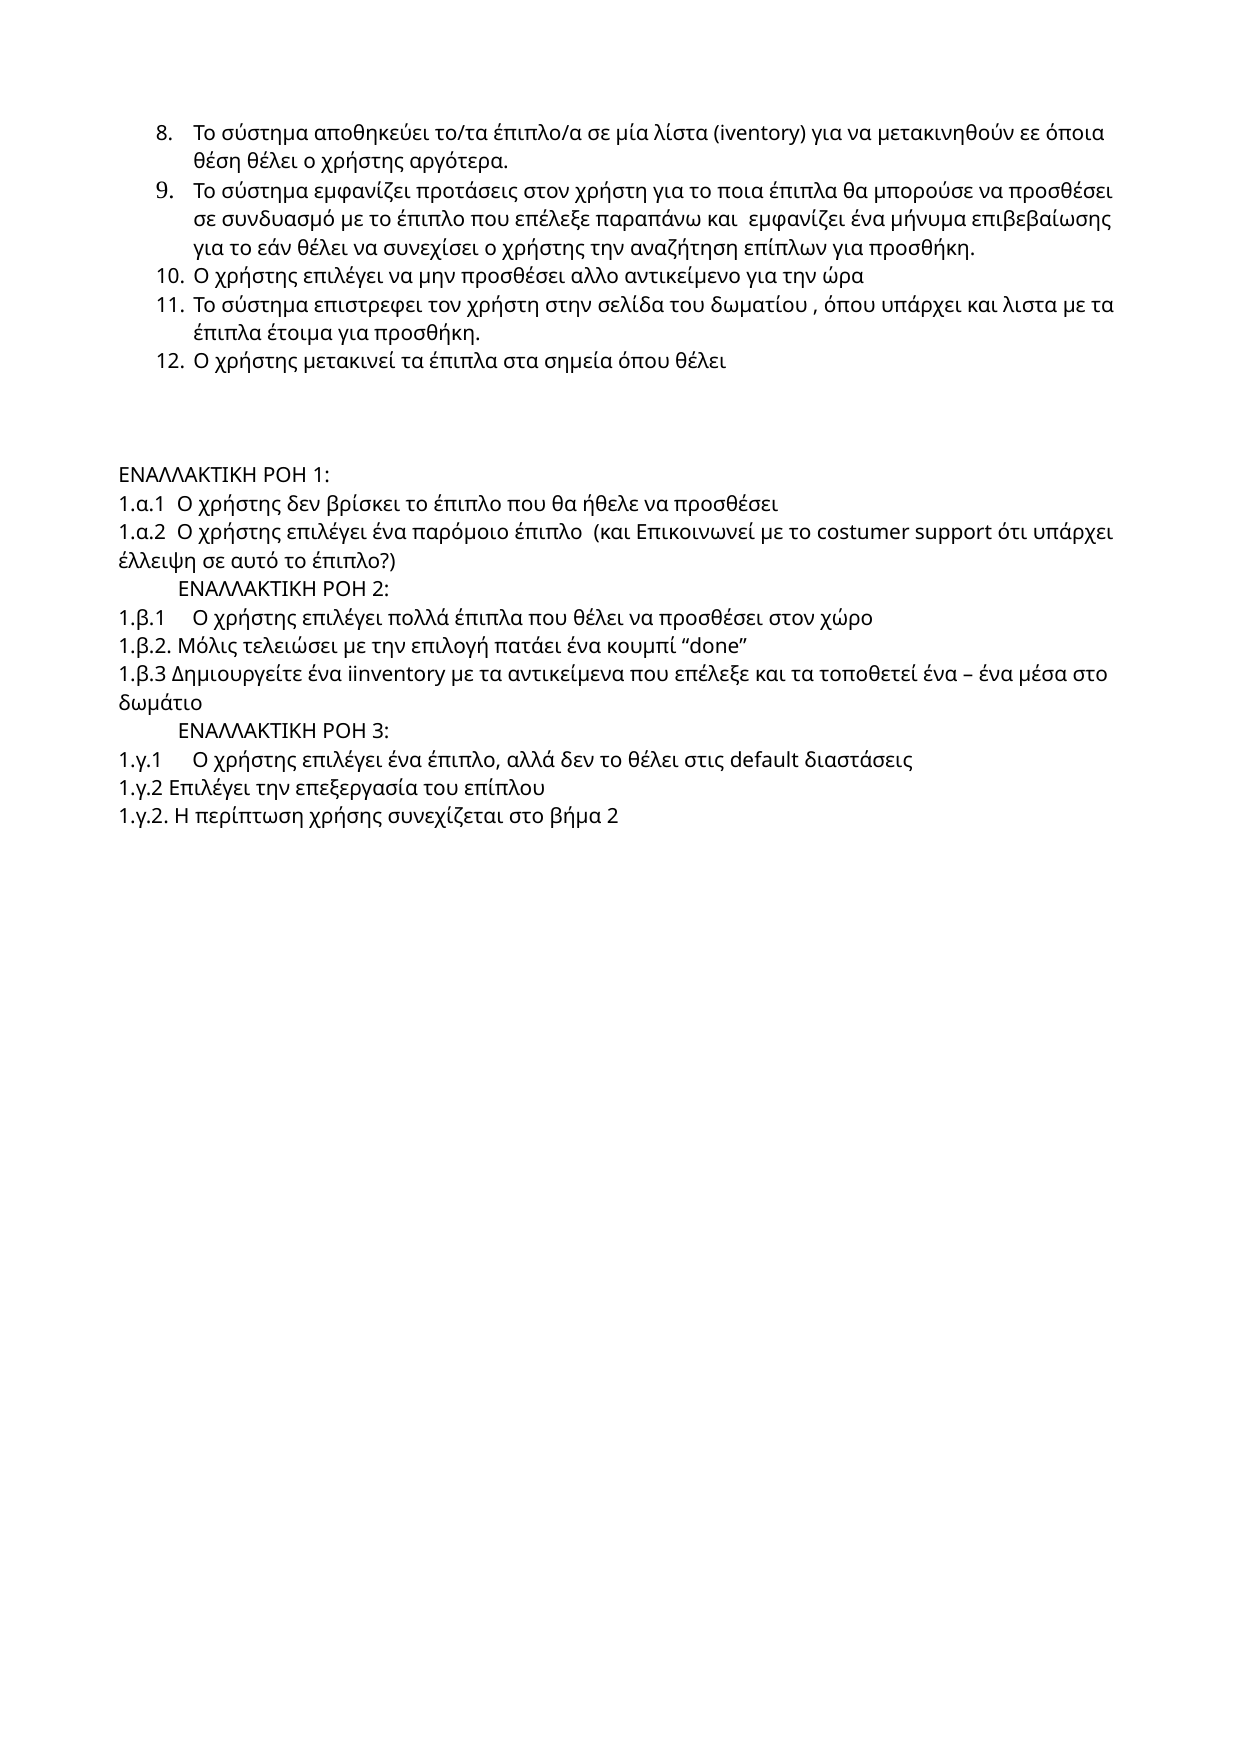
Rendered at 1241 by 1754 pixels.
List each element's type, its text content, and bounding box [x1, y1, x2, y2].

list Το σύστημα εμφανίζει προτάσεις στον χρήστη για το ποια έπιπλα θα μπορούσε να προσθέσει σε συνδυασμό με το έπιπλο που επέλεξε παραπάνω και εμφανίζει ένα μήνυμα επιβεβαίωσης για το εάν θέλει να συνεχίσει ο χρήστης την αναζήτηση επίπλων για προσθήκη. [156, 175, 1122, 261]
text 1.β.2. Μόλις τελειώσει με την επιλογή πατάει ένα κουμπί “done” [118, 631, 1122, 659]
list Το σύστημα αποθηκεύει το/τα έπιπλο/α σε μία λίστα (iventory) για να μετακινηθούν εε όποια θέση θέλει ο χρήστης αργότερα. [156, 118, 1122, 175]
text 1.β.3 Δημιουργείτε ένα iinventory με τα αντικείμενα που επέλεξε και τα τοποθετεί ένα – ένα μέσα στο δωμάτιο [118, 659, 1122, 716]
text 1.α.2 Ο χρήστης επιλέγει ένα παρόμοιο έπιπλο (και Επικοινωνεί με το costumer support ότι υπάρχει έλλειψη σε αυτό το έπιπλο?) [118, 517, 1122, 574]
text 1.γ.2. Η περίπτωση χρήσης συνεχίζεται στο βήμα 2 [118, 802, 1122, 830]
list Ο χρήστης επιλέγει να μην προσθέσει αλλο αντικείμενο για την ώρα [156, 261, 1122, 290]
text 1.γ.2 Επιλέγει την επεξεργασία του επίπλου [118, 773, 1122, 802]
text 1.γ.1 Ο χρήστης επιλέγει ένα έπιπλο, αλλά δεν το θέλει στις default διαστάσεις [118, 745, 1122, 773]
text ΕΝΑΛΛΑΚΤΙΚΗ ΡΟΗ 1: [118, 460, 1122, 489]
text 1.α.1 Ο χρήστης δεν βρίσκει το έπιπλο που θα ήθελε να προσθέσει [118, 489, 1122, 517]
text ΕΝΑΛΛΑΚΤΙΚΗ ΡΟΗ 3: [118, 716, 1122, 745]
list Το σύστημα επιστρεφει τον χρήστη στην σελίδα του δωματίου , όπου υπάρχει και λιστα με τα έπιπλα έτοιμα για προσθήκη. [156, 290, 1122, 347]
text ΕΝΑΛΛΑΚΤΙΚΗ ΡΟΗ 2: [118, 574, 1122, 603]
list Ο χρήστης μετακινεί τα έπιπλα στα σημεία όπου θέλει [156, 347, 1122, 375]
text 1.β.1 Ο χρήστης επιλέγει πολλά έπιπλα που θέλει να προσθέσει στον χώρο [118, 603, 1122, 631]
